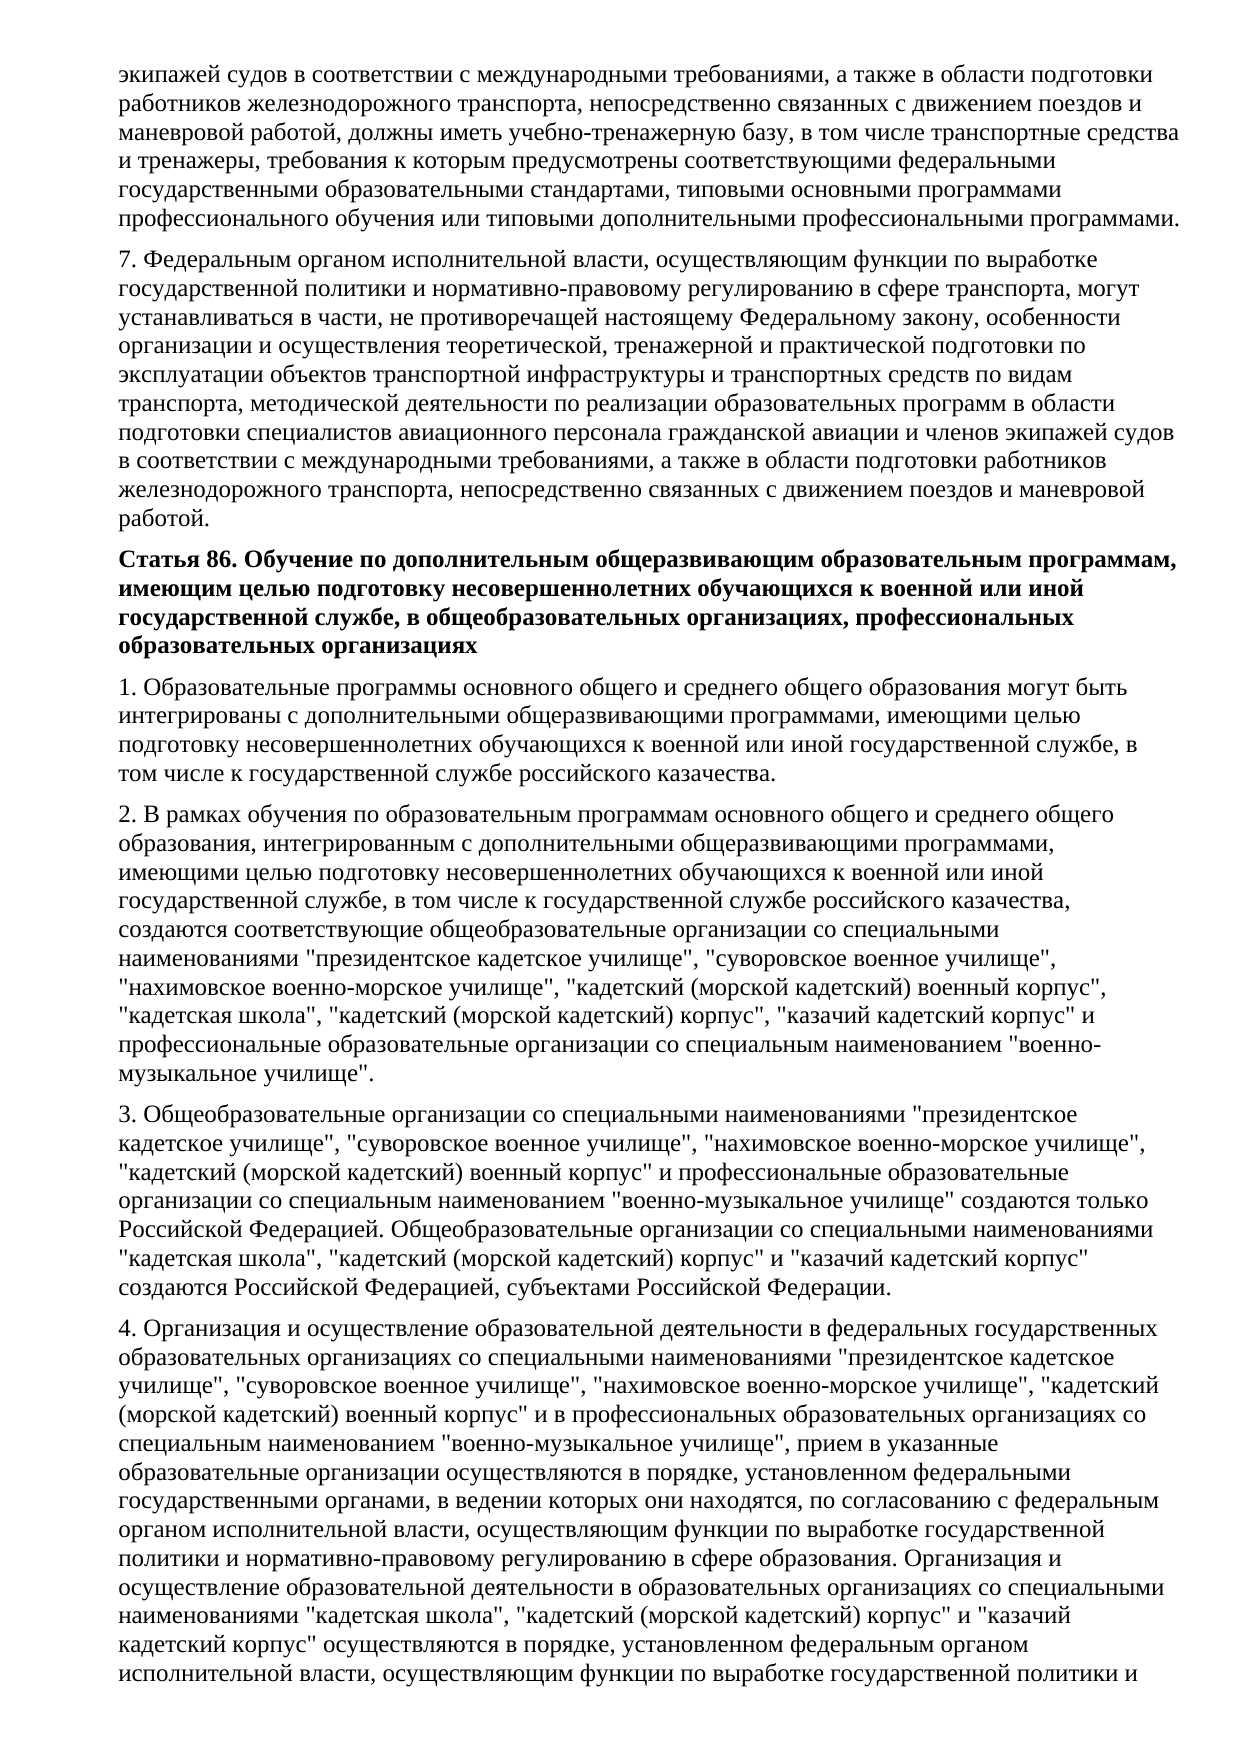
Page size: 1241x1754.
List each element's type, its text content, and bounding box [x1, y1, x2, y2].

text 4. Организация и осуществление образовательной деятельности в федеральных государственных образовательных организациях со специальными наименованиями "президентское кадетское училище", "суворовское военное училище", "нахимовское военно-морское училище", "кадетский (морской кадетский) военный корпус" и в профессиональных образовательных организациях со специальным наименованием "военно-музыкальное училище", прием в указанные образовательные организации осуществляются в порядке, установленном федеральными государственными органами, в ведении которых они находятся, по согласованию с федеральным органом исполнительной власти, осуществляющим функции по выработке государственной политики и нормативно-правовому регулированию в сфере образования. Организация и осуществление образовательной деятельности в образовательных организациях со специальными наименованиями "кадетская школа", "кадетский (морской кадетский) корпус" и "казачий кадетский корпус" осуществляются в порядке, установленном федеральным органом исполнительной власти, осуществляющим функции по выработке государственной политики и [118, 1313, 1181, 1687]
text Статья 86. Обучение по дополнительным общеразвивающим образовательным программам, имеющим целью подготовку несовершеннолетних обучающихся к военной или иной государственной службе, в общеобразовательных организациях, профессиональных образовательных организациях [118, 544, 1181, 659]
text 7. Федеральным органом исполнительной власти, осуществляющим функции по выработке государственной политики и нормативно-правовому регулированию в сфере транспорта, могут устанавливаться в части, не противоречащей настоящему Федеральному закону, особенности организации и осуществления теоретической, тренажерной и практической подготовки по эксплуатации объектов транспортной инфраструктуры и транспортных средств по видам транспорта, методической деятельности по реализации образовательных программ в области подготовки специалистов авиационного персонала гражданской авиации и членов экипажей судов в соответствии с международными требованиями, а также в области подготовки работников железнодорожного транспорта, непосредственно связанных с движением поездов и маневровой работой. [118, 244, 1181, 532]
text 1. Образовательные программы основного общего и среднего общего образования могут быть интегрированы с дополнительными общеразвивающими программами, имеющими целью подготовку несовершеннолетних обучающихся к военной или иной государственной службе, в том числе к государственной службе российского казачества. [118, 672, 1181, 787]
text 2. В рамках обучения по образовательным программам основного общего и среднего общего образования, интегрированным с дополнительными общеразвивающими программами, имеющими целью подготовку несовершеннолетних обучающихся к военной или иной государственной службе, в том числе к государственной службе российского казачества, создаются соответствующие общеобразовательные организации со специальными наименованиями "президентское кадетское училище", "суворовское военное училище", "нахимовское военно-морское училище", "кадетский (морской кадетский) военный корпус", "кадетская школа", "кадетский (морской кадетский) корпус", "казачий кадетский корпус" и профессиональные образовательные организации со специальным наименованием "военно-музыкальное училище". [118, 799, 1181, 1087]
text экипажей судов в соответствии с международными требованиями, а также в области подготовки работников железнодорожного транспорта, непосредственно связанных с движением поездов и маневровой работой, должны иметь учебно-тренажерную базу, в том числе транспортные средства и тренажеры, требования к которым предусмотрены соответствующими федеральными государственными образовательными стандартами, типовыми основными программами профессионального обучения или типовыми дополнительными профессиональными программами. [118, 59, 1181, 232]
text 3. Общеобразовательные организации со специальными наименованиями "президентское кадетское училище", "суворовское военное училище", "нахимовское военно-морское училище", "кадетский (морской кадетский) военный корпус" и профессиональные образовательные организации со специальным наименованием "военно-музыкальное училище" создаются только Российской Федерацией. Общеобразовательные организации со специальными наименованиями "кадетская школа", "кадетский (морской кадетский) корпус" и "казачий кадетский корпус" создаются Российской Федерацией, субъектами Российской Федерации. [118, 1099, 1181, 1300]
